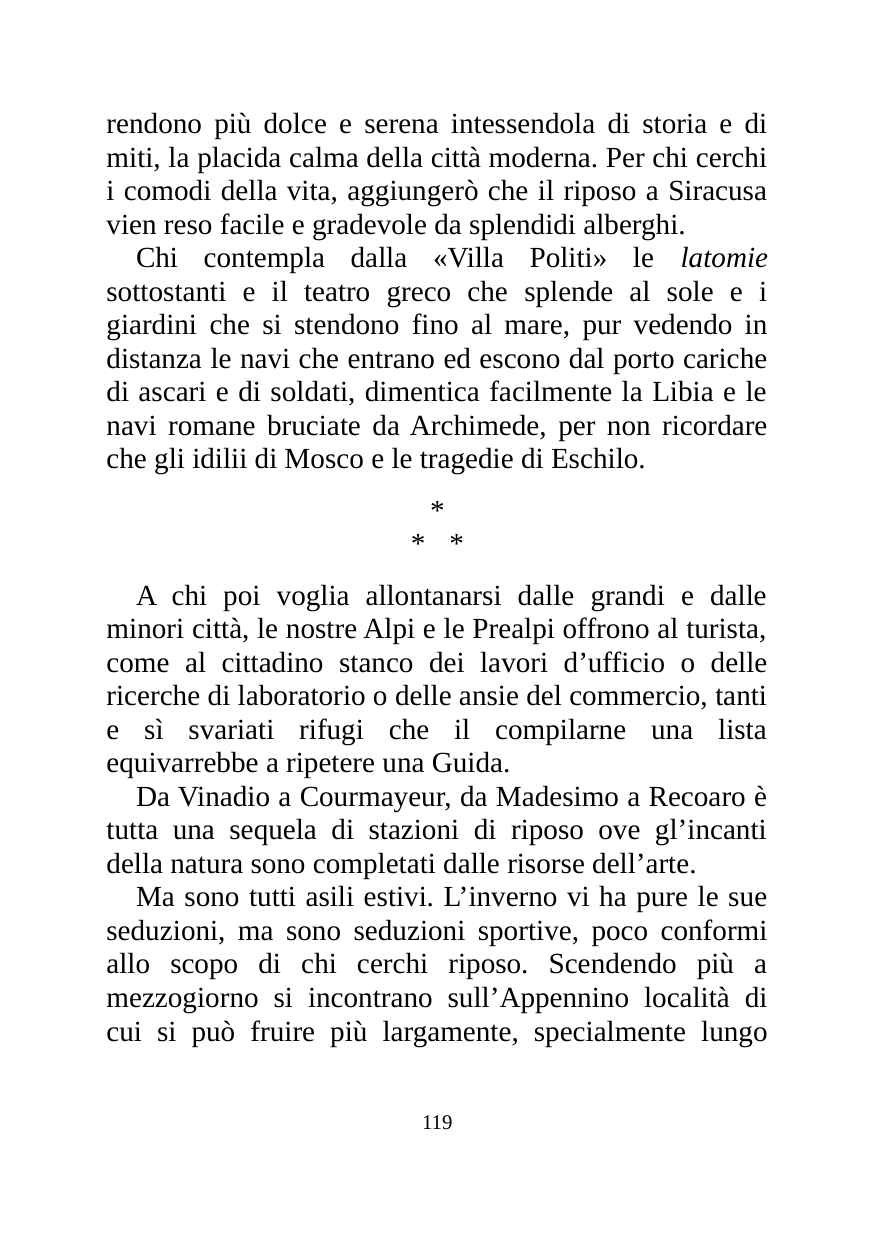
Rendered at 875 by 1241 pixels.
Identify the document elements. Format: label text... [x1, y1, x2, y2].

text * * * [106, 493, 768, 560]
text Da Vinadio a Courmayeur, da Madesimo a Recoaro è tutta una sequela di stazioni di riposo ove gl’incanti della natura sono completati dalle risorse dell’arte. [106, 779, 768, 879]
text A chi poi voglia allontanarsi dalle grandi e dalle minori città, le nostre Alpi e le Prealpi offrono al turista, come al cittadino stanco dei lavori d’ufficio o delle ricerche di laboratorio o delle ansie del commercio, tanti e sì svariati rifugi che il compilarne una lista equivarrebbe a ripetere una Guida. [106, 578, 768, 779]
text Ma sono tutti asili estivi. L’inverno vi ha pure le sue seduzioni, ma sono seduzioni sportive, poco conformi allo scopo di chi cerchi riposo. Scendendo più a mezzogiorno si incontrano sull’Appennino località di cui si può fruire più largamente, specialmente lungo [106, 879, 768, 1047]
text rendono più dolce e serena intessendola di storia e di miti, la placida calma della città moderna. Per chi cerchi i comodi della vita, aggiungerò che il riposo a Siracusa vien reso facile e gradevole da splendidi alberghi. [106, 106, 768, 240]
text Chi contempla dalla «Villa Politi» le latomie sottostanti e il teatro greco che splende al sole e i giardini che si stendono fino al mare, pur vedendo in distanza le navi che entrano ed escono dal porto cariche di ascari e di soldati, dimentica facilmente la Libia e le navi romane bruciate da Archimede, per non ricordare che gli idilii di Mosco e le tragedie di Eschilo. [106, 240, 768, 475]
